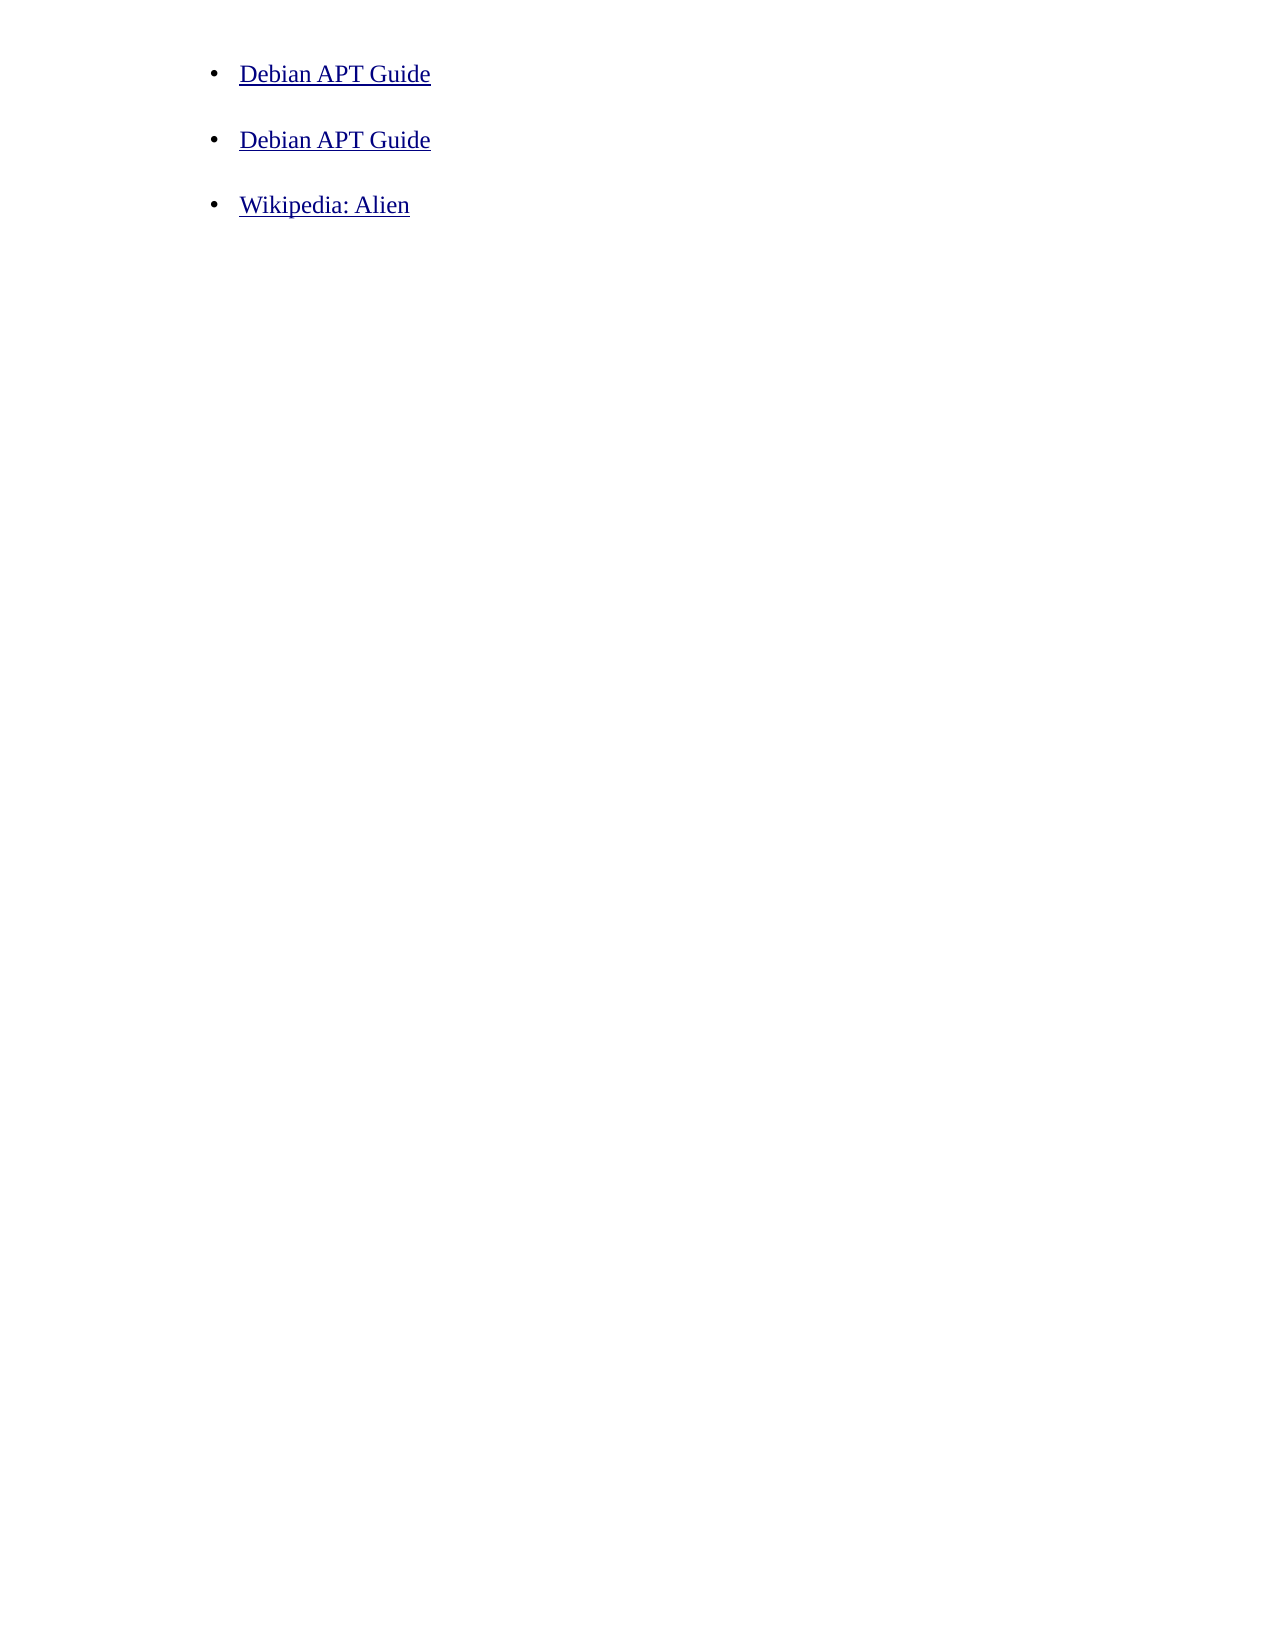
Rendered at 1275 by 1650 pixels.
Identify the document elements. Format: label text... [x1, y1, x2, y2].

list Debian APT Guide [210, 59, 1109, 88]
list Debian APT Guide [210, 125, 1109, 153]
list Wikipedia: Alien [210, 191, 1109, 219]
